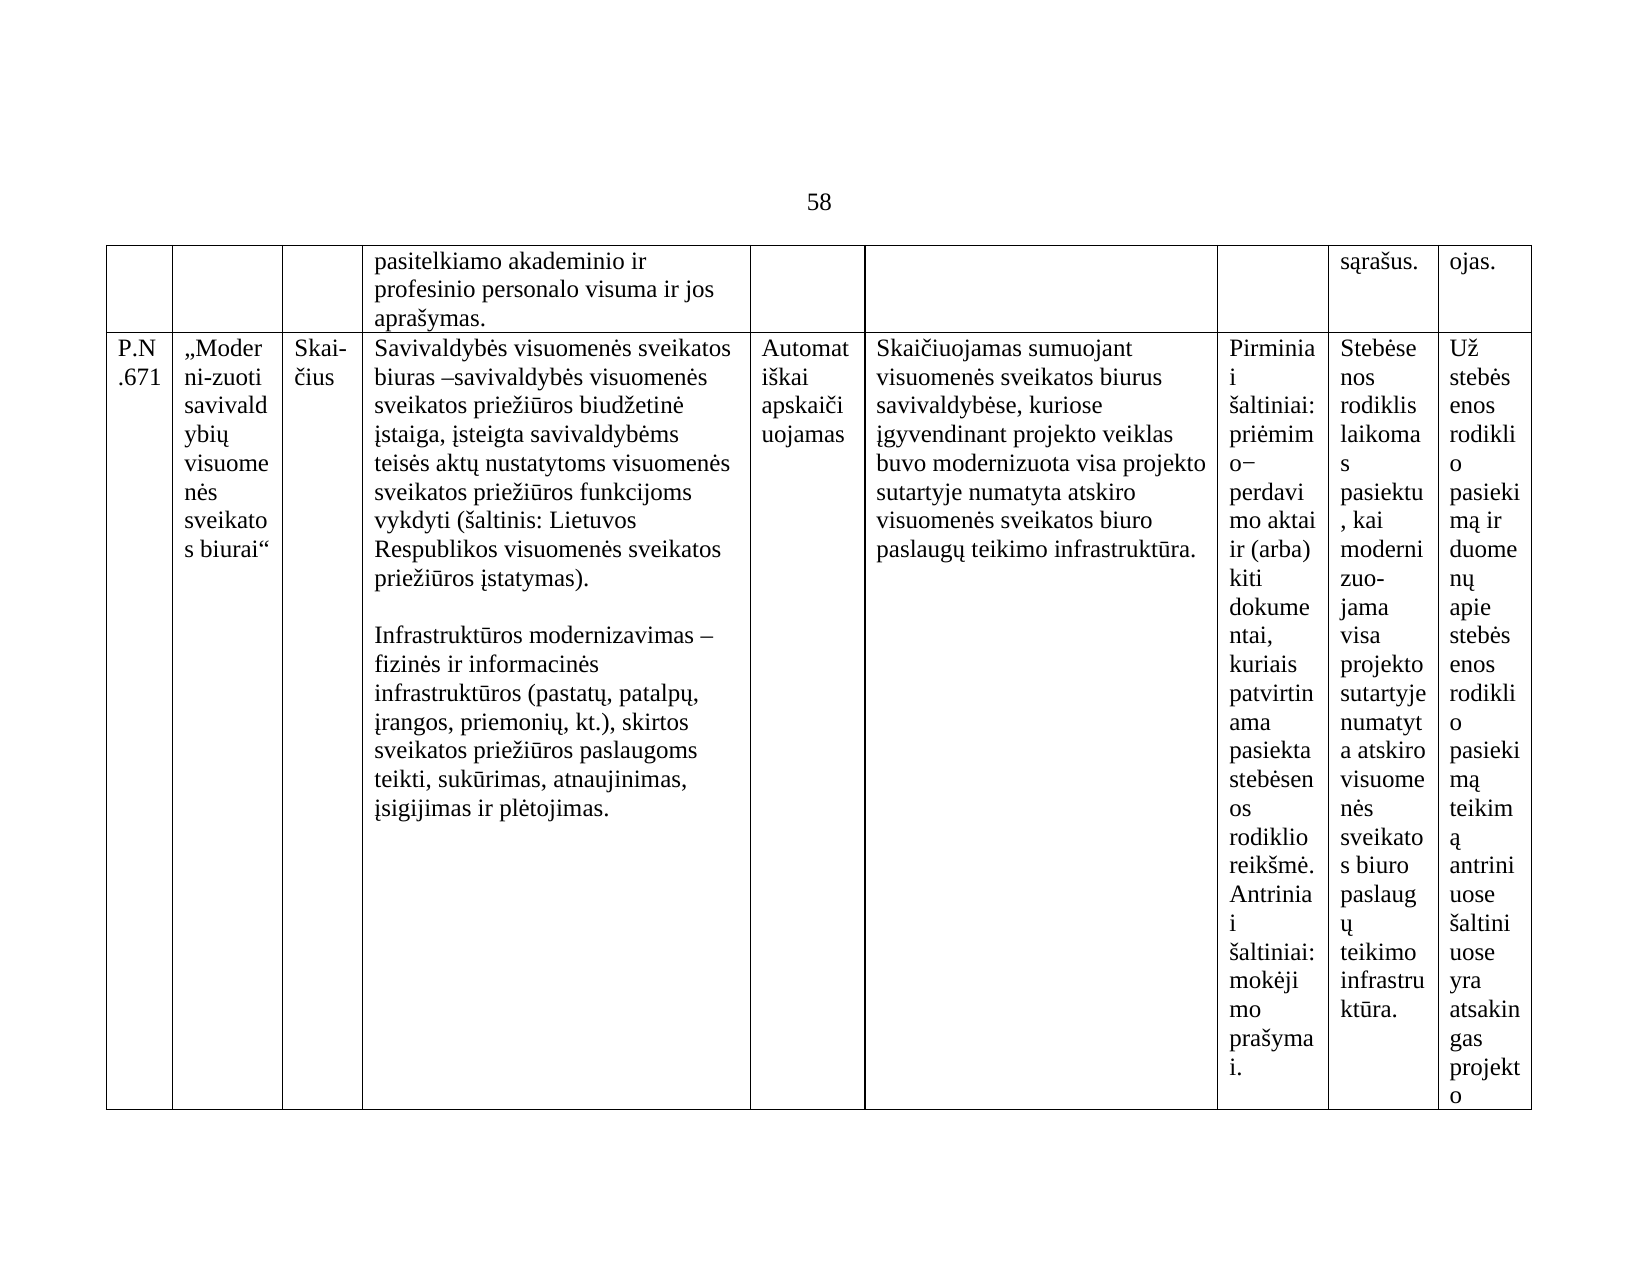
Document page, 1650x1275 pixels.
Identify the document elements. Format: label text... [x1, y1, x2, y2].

table_cell Savivaldybės visuomenės sveikatos biuras –savivaldybės visuomenės sveikatos priežiūros biudžetinė įstaiga, įsteigta savivaldybėms teisės aktų nustatytoms visuomenės sveikatos priežiūros funkcijoms vykdyti (šaltinis: Lietuvos Respublikos visuomenės sveikatos priežiūros įstatymas). Infrastruktūros modernizavimas – fizinės ir informacinės infrastruktūros (pastatų, patalpų, įrangos, priemonių, kt.), skirtos sveikatos priežiūros paslaugoms teikti, sukūrimas, atnaujinimas, įsigijimas ir plėtojimas. [363, 333, 750, 1109]
table_cell Automatiškai apskaičiuojamas [751, 333, 864, 1109]
table_cell Už stebėsenos rodiklio pasiekimą ir duomenų apie stebėsenos rodiklio pasiekimą teikimą antriniuose šaltiniuose yra atsakingas projekto [1439, 333, 1531, 1109]
table_cell ojas. [1439, 246, 1531, 332]
table_cell Stebėsenos rodiklis laikomas pasiektu, kai modernizuo-jama visa projekto sutartyje numatyta atskiro visuomenės sveikatos biuro paslaugų teikimo infrastruktūra. [1329, 333, 1438, 1109]
table_cell [866, 246, 1217, 332]
table_cell [283, 246, 362, 332]
table_cell Pirminiai šaltiniai: priėmimo− perdavimo aktai ir (arba) kiti dokumentai, kuriais patvirtinama pasiekta stebėsenos rodiklio reikšmė. Antriniai šaltiniai: mokėjimo prašymai. [1218, 333, 1328, 1109]
table_cell [107, 246, 172, 332]
table_cell „Moderni-zuoti savivaldybių visuomenės sveikatos biurai“ [173, 333, 282, 1109]
table_cell [173, 246, 282, 332]
table_cell pasitelkiamo akademinio ir profesinio personalo visuma ir jos aprašymas. [363, 246, 750, 332]
table_cell [1218, 246, 1328, 332]
table_cell Skaičiuojamas sumuojant visuomenės sveikatos biurus savivaldybėse, kuriose įgyvendinant projekto veiklas buvo modernizuota visa projekto sutartyje numatyta atskiro visuomenės sveikatos biuro paslaugų teikimo infrastruktūra. [866, 333, 1217, 1109]
table_cell sąrašus. [1329, 246, 1438, 332]
table_cell P.N.671 [107, 333, 172, 1109]
table_cell Skai-čius [283, 333, 362, 1109]
table_cell [751, 246, 864, 332]
